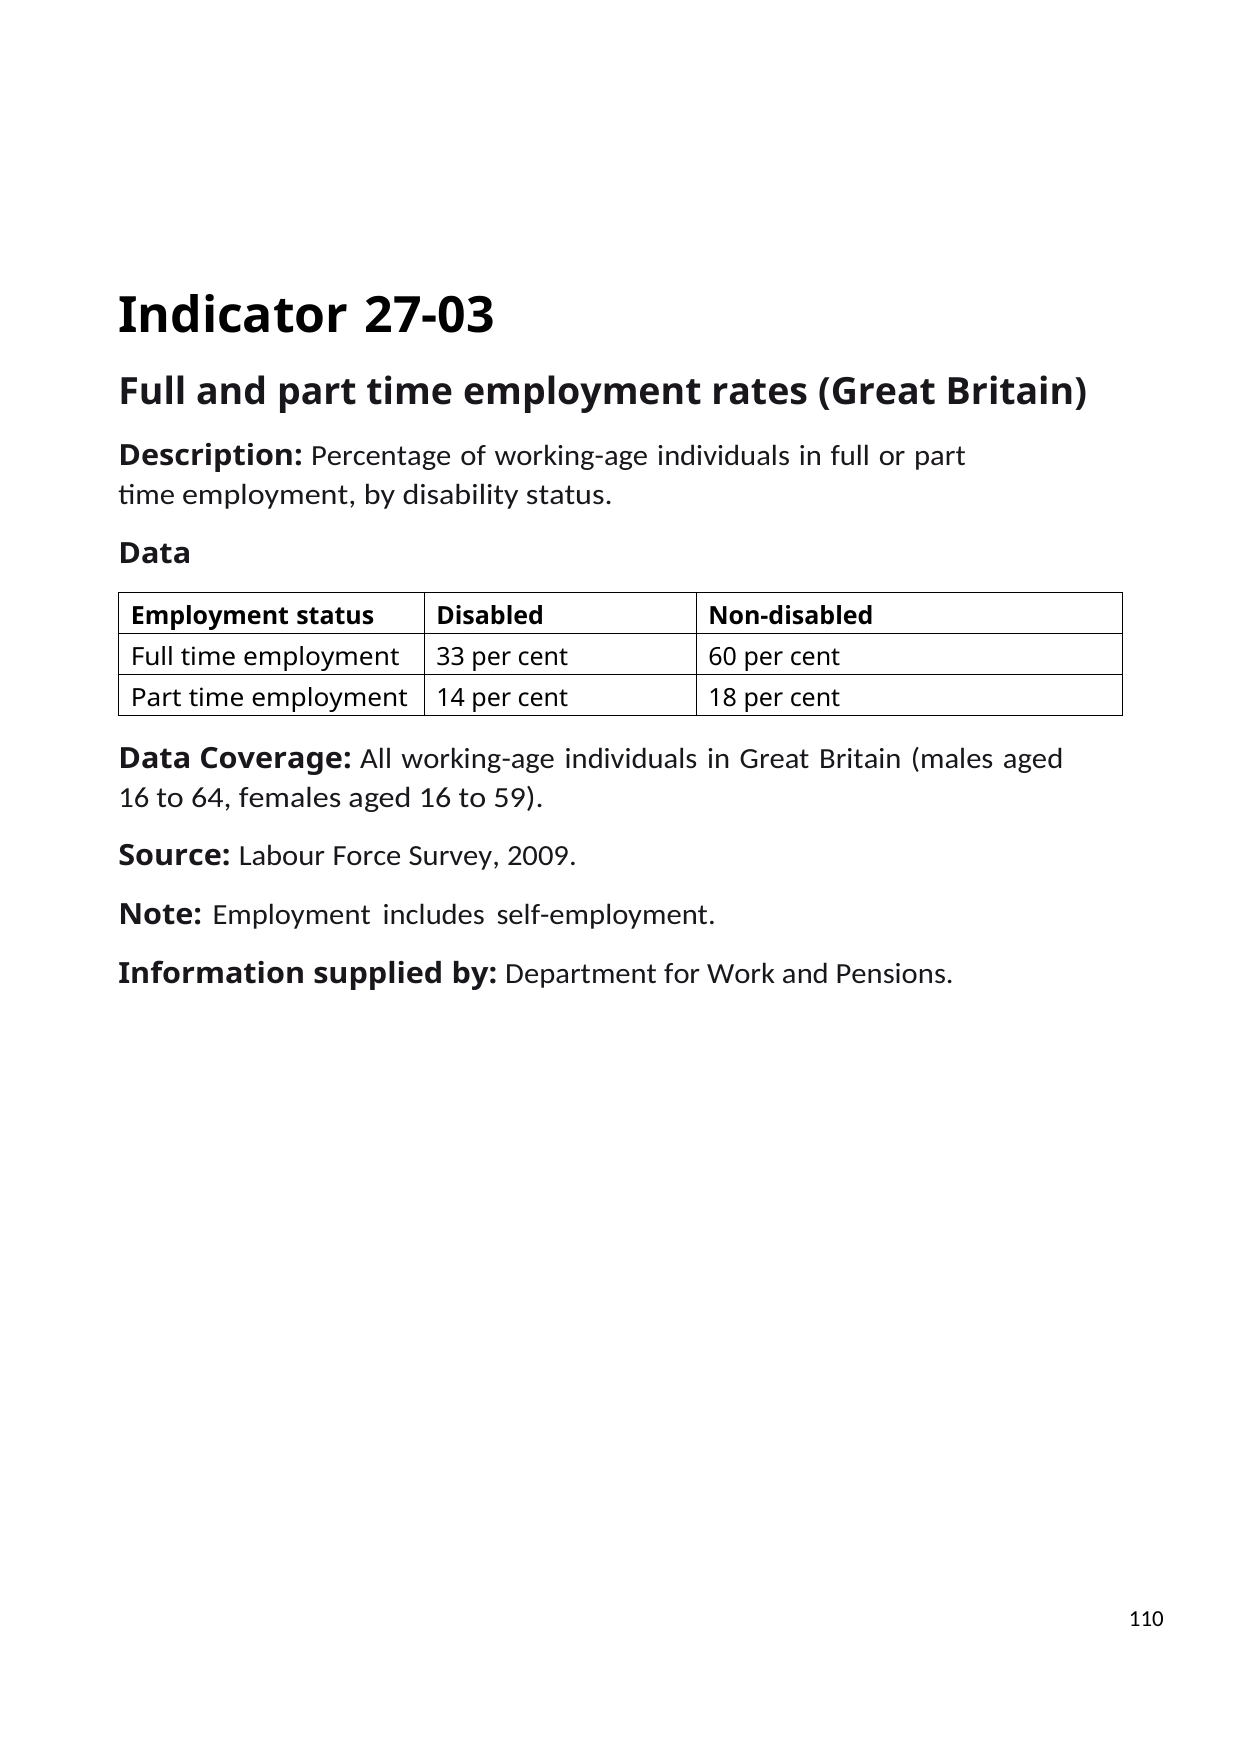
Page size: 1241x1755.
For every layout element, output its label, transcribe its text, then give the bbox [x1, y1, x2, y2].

text Note: Employment includes self-employment. [118, 893, 1163, 933]
table_cell 14 per cent [425, 675, 696, 715]
subtitle Data [118, 532, 1163, 572]
table_cell Full time employment [119, 634, 424, 674]
text Information supplied by: Department for Work and Pensions. [118, 953, 1163, 992]
text Description: Percentage of working-age individuals in full or part time employment, by disability status. [118, 435, 1023, 512]
table_cell 60 per cent [697, 634, 1122, 674]
table_cell 33 per cent [425, 634, 696, 674]
table_cell 18 per cent [697, 675, 1122, 715]
table_header Disabled [425, 593, 696, 633]
table_header Non-disabled [697, 593, 1122, 633]
table_cell Part time employment [119, 675, 424, 715]
table_header Employment status [119, 593, 424, 633]
text Data Coverage: All working-age individuals in Great Britain (males aged 16 to 64, females aged 16 to 59). [118, 737, 1102, 814]
subtitle Full and part time employment rates (Great Britain) [118, 364, 1163, 416]
subtitle Indicator 27-03 [118, 279, 1163, 347]
text Source: Labour Force Survey, 2009. [118, 834, 1163, 874]
